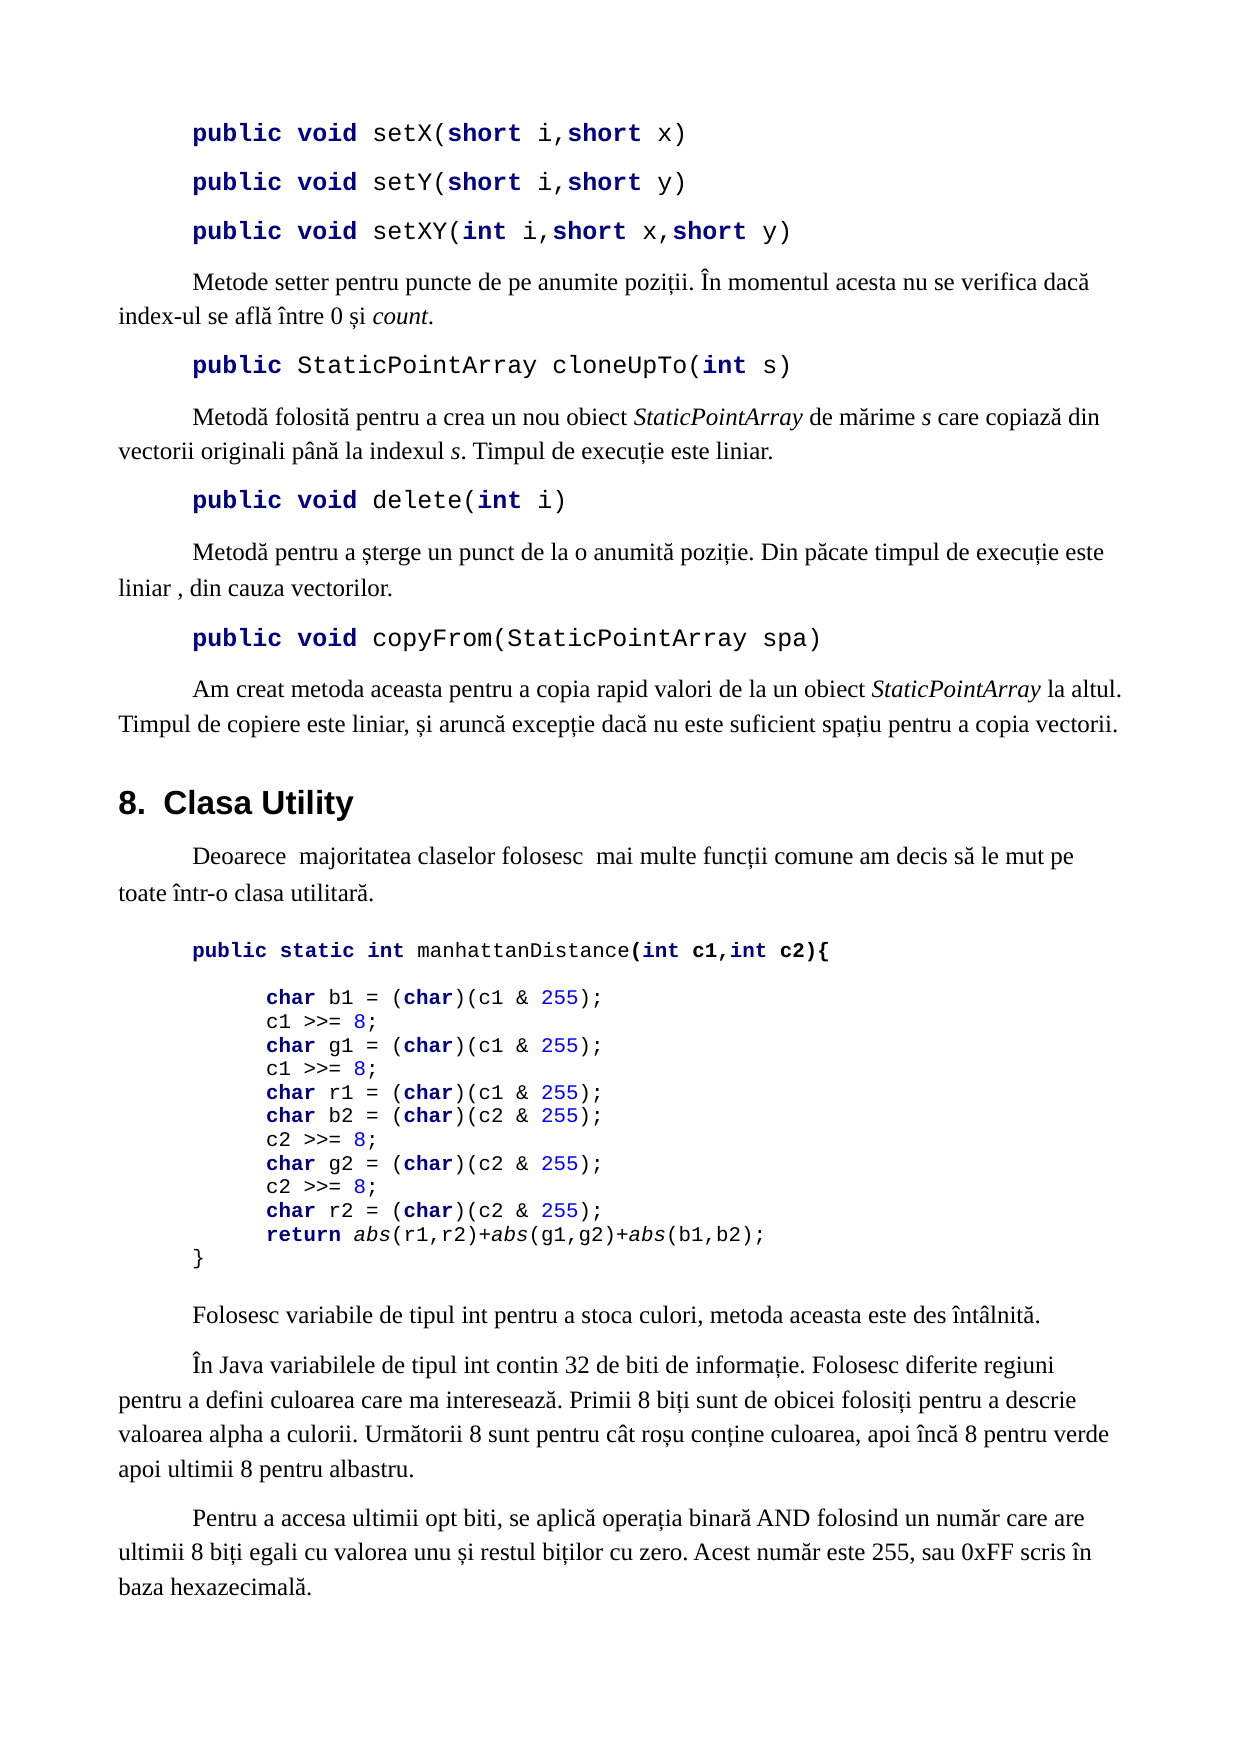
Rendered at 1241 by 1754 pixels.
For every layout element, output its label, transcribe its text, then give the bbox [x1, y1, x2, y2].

text Folosesc variabile de tipul int pentru a stoca culori, metoda aceasta este des întâlnită. [118, 1301, 1122, 1330]
text char r1 = (char)(c1 & 255); [118, 1082, 1122, 1106]
text public void setXY(int i,short x,short y) [118, 218, 1122, 247]
text c2 >>= 8; [118, 1129, 1122, 1153]
text c2 >>= 8; [118, 1176, 1122, 1200]
text public void setX(short i,short x) [118, 118, 1122, 149]
text Metodă folosită pentru a crea un nou obiect StaticPointArray de mărime s care copiază din vectorii originali până la indexul s. Timpul de execuție este liniar. [118, 402, 1122, 465]
text public StaticPointArray cloneUpTo(int s) [118, 350, 1122, 381]
text În Java variabilele de tipul int contin 32 de biti de informație. Folosesc diferite regiuni pentru a defini culoarea care ma interesează. Primii 8 biți sunt de obicei folosiți pentru a descrie valoarea alpha a culorii. Următorii 8 sunt pentru cât roșu conține culoarea, apoi încă 8 pentru verde apoi ultimii 8 pentru albastru. [118, 1351, 1122, 1483]
text public void setY(short i,short y) [118, 170, 1122, 198]
text char g1 = (char)(c1 & 255); [118, 1034, 1122, 1058]
text public static int manhattanDistance(int c1,int c2){ [118, 927, 1122, 965]
text return abs(r1,r2)+abs(g1,g2)+abs(b1,b2); [118, 1224, 1122, 1247]
text public void copyFrom(StaticPointArray spa) [118, 623, 1122, 653]
subtitle Clasa Utility [118, 783, 1122, 821]
text c1 >>= 8; [118, 1058, 1122, 1082]
text Deoarece majoritatea claselor folosesc mai multe funcții comune am decis să le mut pe toate într-o clasa utilitară. [118, 834, 1122, 906]
text Pentru a accesa ultimii opt biti, se aplică operația binară AND folosind un număr care are ultimii 8 biți egali cu valorea unu și restul biților cu zero. Acest număr este 255, sau 0xFF scris în baza hexazecimală. [118, 1503, 1122, 1601]
text } [118, 1247, 1122, 1271]
text char r2 = (char)(c2 & 255); [118, 1200, 1122, 1224]
text char b2 = (char)(c2 & 255); [118, 1106, 1122, 1129]
text Metode setter pentru puncte de pe anumite poziții. În momentul acesta nu se verifica dacă index-ul se află între 0 și count. [118, 267, 1122, 330]
text char g2 = (char)(c2 & 255); [118, 1153, 1122, 1176]
text c1 >>= 8; [118, 1011, 1122, 1034]
text public void delete(int i) [118, 485, 1122, 516]
text Am creat metoda aceasta pentru a copia rapid valori de la un obiect StaticPointArray la altul. Timpul de copiere este liniar, și aruncă excepție dacă nu este suficient spațiu pentru a copia vectorii. [118, 674, 1122, 737]
text char b1 = (char)(c1 & 255); [118, 987, 1122, 1011]
text Metodă pentru a șterge un punct de la o anumită poziție. Din păcate timpul de execuție este liniar , din cauza vectorilor. [118, 537, 1122, 602]
